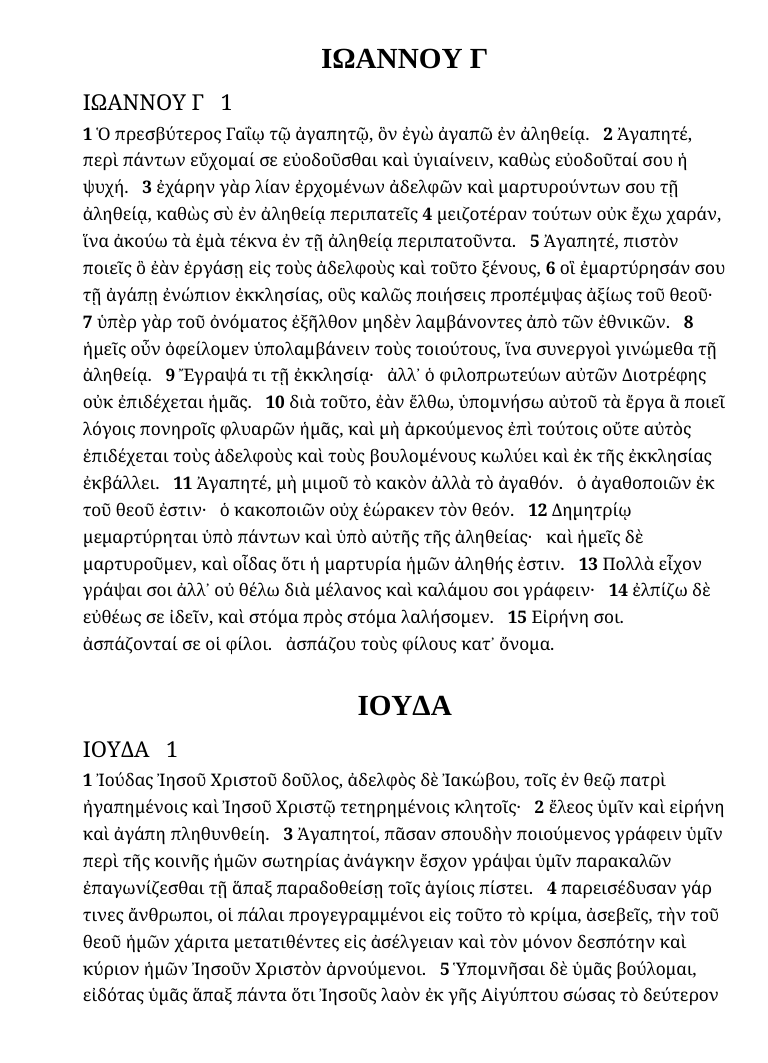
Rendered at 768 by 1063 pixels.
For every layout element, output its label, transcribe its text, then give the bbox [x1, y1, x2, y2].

text 1 Ἰούδας Ἰησοῦ Χριστοῦ δοῦλος, ἀδελφὸς δὲ Ἰακώβου, τοῖς ἐν θεῷ πατρὶ ἠγαπημένοις καὶ Ἰησοῦ Χριστῷ τετηρημένοις κλητοῖς· 2 ἔλεος ὑμῖν καὶ εἰρήνη καὶ ἀγάπη πληθυνθείη. 3 Ἀγαπητοί, πᾶσαν σπουδὴν ποιούμενος γράφειν ὑμῖν περὶ τῆς κοινῆς ἡμῶν σωτηρίας ἀνάγκην ἔσχον γράψαι ὑμῖν παρακαλῶν ἐπαγωνίζεσθαι τῇ ἅπαξ παραδοθείσῃ τοῖς ἁγίοις πίστει. 4 παρεισέδυσαν γάρ τινες ἄνθρωποι, οἱ πάλαι προγεγραμμένοι εἰς τοῦτο τὸ κρίμα, ἀσεβεῖς, τὴν τοῦ θεοῦ ἡμῶν χάριτα μετατιθέντες εἰς ἀσέλγειαν καὶ τὸν μόνον δεσπότην καὶ κύριον ἡμῶν Ἰησοῦν Χριστὸν ἀρνούμενοι. 5 Ὑπομνῆσαι δὲ ὑμᾶς βούλομαι, εἰδότας ὑμᾶς ἅπαξ πάντα ὅτι Ἰησοῦς λαὸν ἐκ γῆς Αἰγύπτου σώσας τὸ δεύτερον [83, 768, 726, 1007]
subtitle ΙΟΥΔΑ [83, 688, 726, 722]
text ΙΩΑΝΝΟΥ Γ 1 [83, 87, 726, 117]
text 1 Ὁ πρεσβύτερος Γαΐῳ τῷ ἀγαπητῷ, ὃν ἐγὼ ἀγαπῶ ἐν ἀληθείᾳ. 2 Ἀγαπητέ, περὶ πάντων εὔχομαί σε εὐοδοῦσθαι καὶ ὑγιαίνειν, καθὼς εὐοδοῦταί σου ἡ ψυχή. 3 ἐχάρην γὰρ λίαν ἐρχομένων ἀδελφῶν καὶ μαρτυρούντων σου τῇ ἀληθείᾳ, καθὼς σὺ ἐν ἀληθείᾳ περιπατεῖς 4 μειζοτέραν τούτων οὐκ ἔχω χαράν, ἵνα ἀκούω τὰ ἐμὰ τέκνα ἐν τῇ ἀληθείᾳ περιπατοῦντα. 5 Ἀγαπητέ, πιστὸν ποιεῖς ὃ ἐὰν ἐργάσῃ εἰς τοὺς ἀδελφοὺς καὶ τοῦτο ξένους, 6 οἳ ἐμαρτύρησάν σου τῇ ἀγάπῃ ἐνώπιον ἐκκλησίας, οὓς καλῶς ποιήσεις προπέμψας ἀξίως τοῦ θεοῦ· 7 ὑπὲρ γὰρ τοῦ ὀνόματος ἐξῆλθον μηδὲν λαμβάνοντες ἀπὸ τῶν ἐθνικῶν. 8 ἡμεῖς οὖν ὀφείλομεν ὑπολαμβάνειν τοὺς τοιούτους, ἵνα συνεργοὶ γινώμεθα τῇ ἀληθείᾳ. 9 Ἔγραψά τι τῇ ἐκκλησίᾳ· ἀλλ᾽ ὁ φιλοπρωτεύων αὐτῶν Διοτρέφης οὐκ ἐπιδέχεται ἡμᾶς. 10 διὰ τοῦτο, ἐὰν ἔλθω, ὑπομνήσω αὐτοῦ τὰ ἔργα ἃ ποιεῖ λόγοις πονηροῖς φλυαρῶν ἡμᾶς, καὶ μὴ ἀρκούμενος ἐπὶ τούτοις οὔτε αὐτὸς ἐπιδέχεται τοὺς ἀδελφοὺς καὶ τοὺς βουλομένους κωλύει καὶ ἐκ τῆς ἐκκλησίας ἐκβάλλει. 11 Ἀγαπητέ, μὴ μιμοῦ τὸ κακὸν ἀλλὰ τὸ ἀγαθόν. ὁ ἀγαθοποιῶν ἐκ τοῦ θεοῦ ἐστιν· ὁ κακοποιῶν οὐχ ἑώρακεν τὸν θεόν. 12 Δημητρίῳ μεμαρτύρηται ὑπὸ πάντων καὶ ὑπὸ αὐτῆς τῆς ἀληθείας· καὶ ἡμεῖς δὲ μαρτυροῦμεν, καὶ οἶδας ὅτι ἡ μαρτυρία ἡμῶν ἀληθής ἐστιν. 13 Πολλὰ εἶχον γράψαι σοι ἀλλ᾽ οὐ θέλω διὰ μέλανος καὶ καλάμου σοι γράφειν· 14 ἐλπίζω δὲ εὐθέως σε ἰδεῖν, καὶ στόμα πρὸς στόμα λαλήσομεν. 15 Εἰρήνη σοι. ἀσπάζονταί σε οἱ φίλοι. ἀσπάζου τοὺς φίλους κατ᾽ ὄνομα. [83, 122, 726, 656]
subtitle ΙΩΑΝΝΟΥ Γ [83, 41, 726, 75]
text ΙΟΥΔΑ 1 [83, 734, 726, 764]
